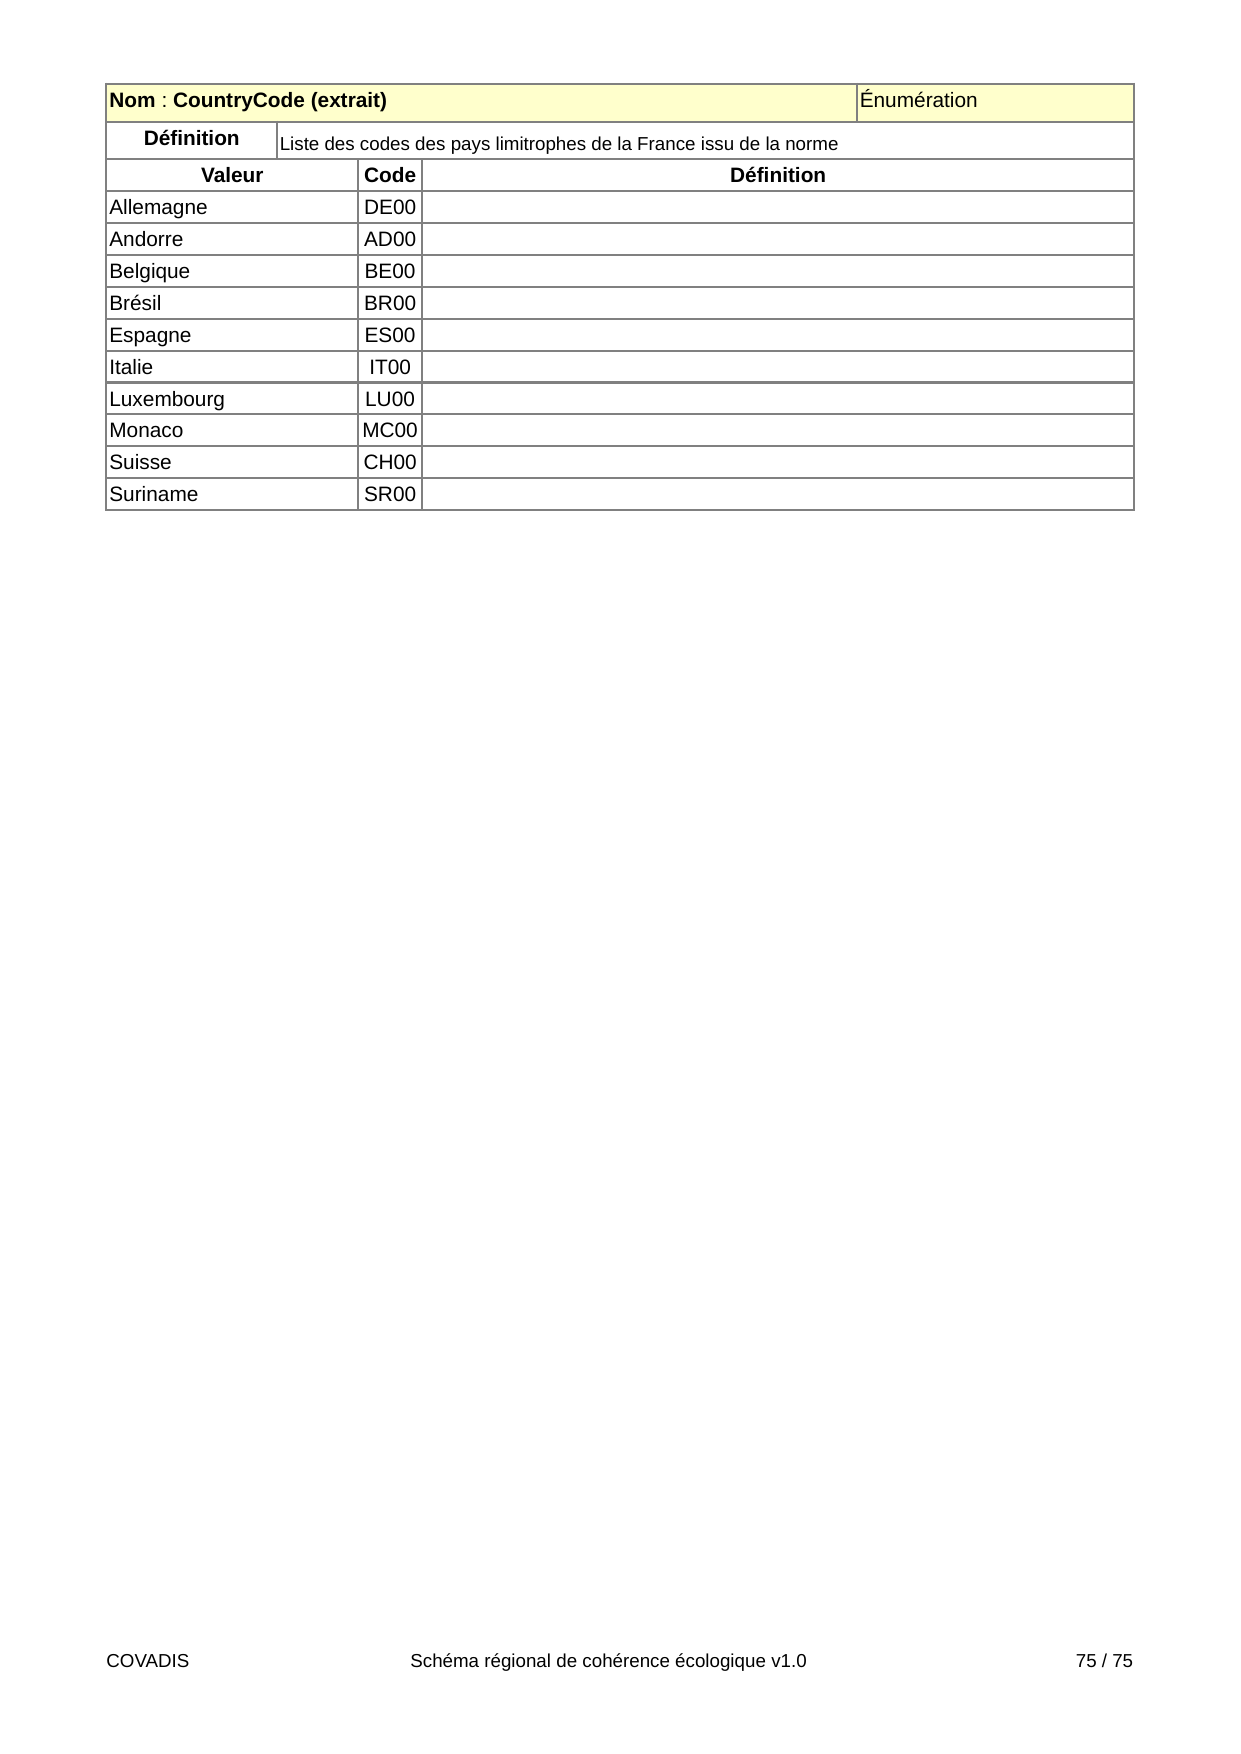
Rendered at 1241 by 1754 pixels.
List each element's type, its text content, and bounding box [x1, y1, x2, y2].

table_cell Espagne [107, 320, 357, 349]
table_cell [423, 192, 1133, 222]
table_cell DE00 [359, 192, 421, 222]
table_cell [423, 447, 1133, 477]
table_cell CH00 [359, 447, 421, 477]
table_cell Brésil [107, 288, 357, 318]
table_cell [423, 224, 1133, 254]
table_cell ES00 [359, 320, 421, 349]
table_cell [423, 352, 1133, 381]
table_cell SR00 [359, 479, 421, 509]
table_cell Code [359, 160, 421, 190]
table_cell Suisse [107, 447, 357, 477]
table_cell Belgique [107, 256, 357, 286]
table_cell [423, 415, 1133, 445]
table_cell [423, 479, 1133, 509]
table_cell Définition [107, 123, 276, 158]
table_header Énumération [858, 85, 1133, 121]
table_cell LU00 [359, 384, 421, 413]
table_cell Allemagne [107, 192, 357, 222]
table_cell AD00 [359, 224, 421, 254]
table_cell BE00 [359, 256, 421, 286]
table_cell Monaco [107, 415, 357, 445]
table_cell Suriname [107, 479, 357, 509]
table_cell [423, 288, 1133, 318]
table_cell MC00 [359, 415, 421, 445]
table_cell Luxembourg [107, 384, 357, 413]
table_cell Définition [423, 160, 1133, 190]
table_cell BR00 [359, 288, 421, 318]
table_cell Liste des codes des pays limitrophes de la France issu de la norme [278, 123, 1133, 158]
table_cell [423, 384, 1133, 413]
table_cell [423, 256, 1133, 286]
table_cell [423, 320, 1133, 349]
table_cell IT00 [359, 352, 421, 381]
table_cell Italie [107, 352, 357, 381]
table_header Nom : CountryCode (extrait) [107, 85, 856, 121]
table_cell Andorre [107, 224, 357, 254]
table_cell Valeur [107, 160, 357, 190]
